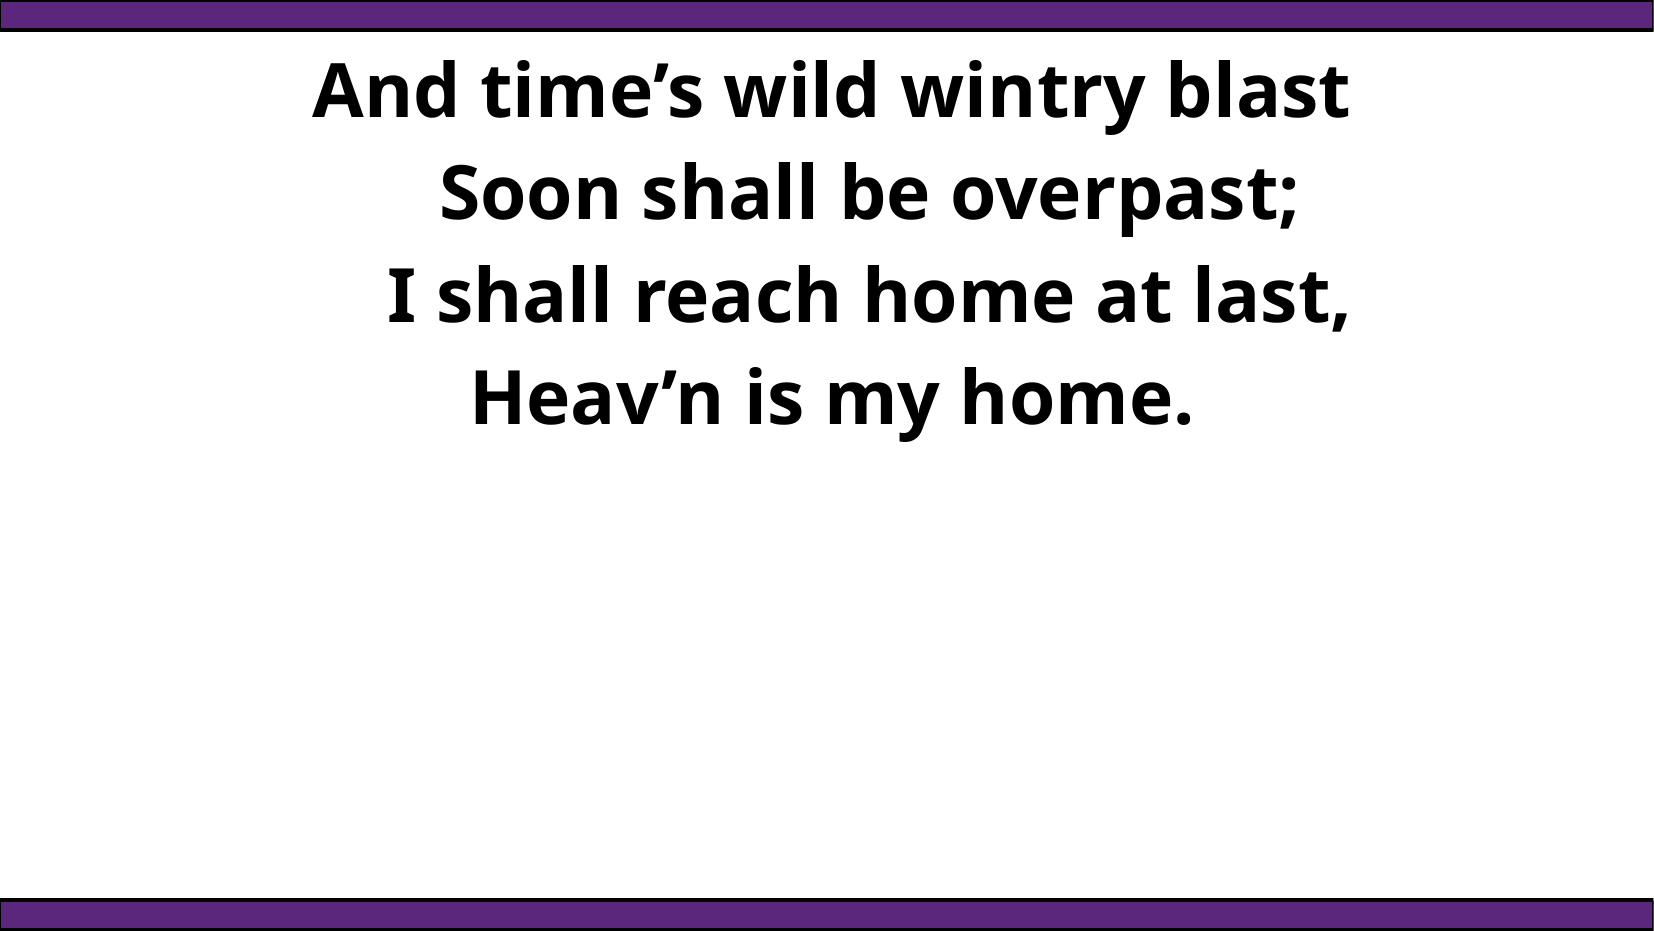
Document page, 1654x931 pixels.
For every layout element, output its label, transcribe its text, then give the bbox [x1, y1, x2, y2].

text_box [0, 900, 1654, 931]
picture [0, 31, 1654, 900]
text_box [0, 0, 1654, 31]
text_box And time’s wild wintry blast Soon shall be overpast; I shall reach home at last, Heav’n is my home. [45, 30, 1621, 445]
